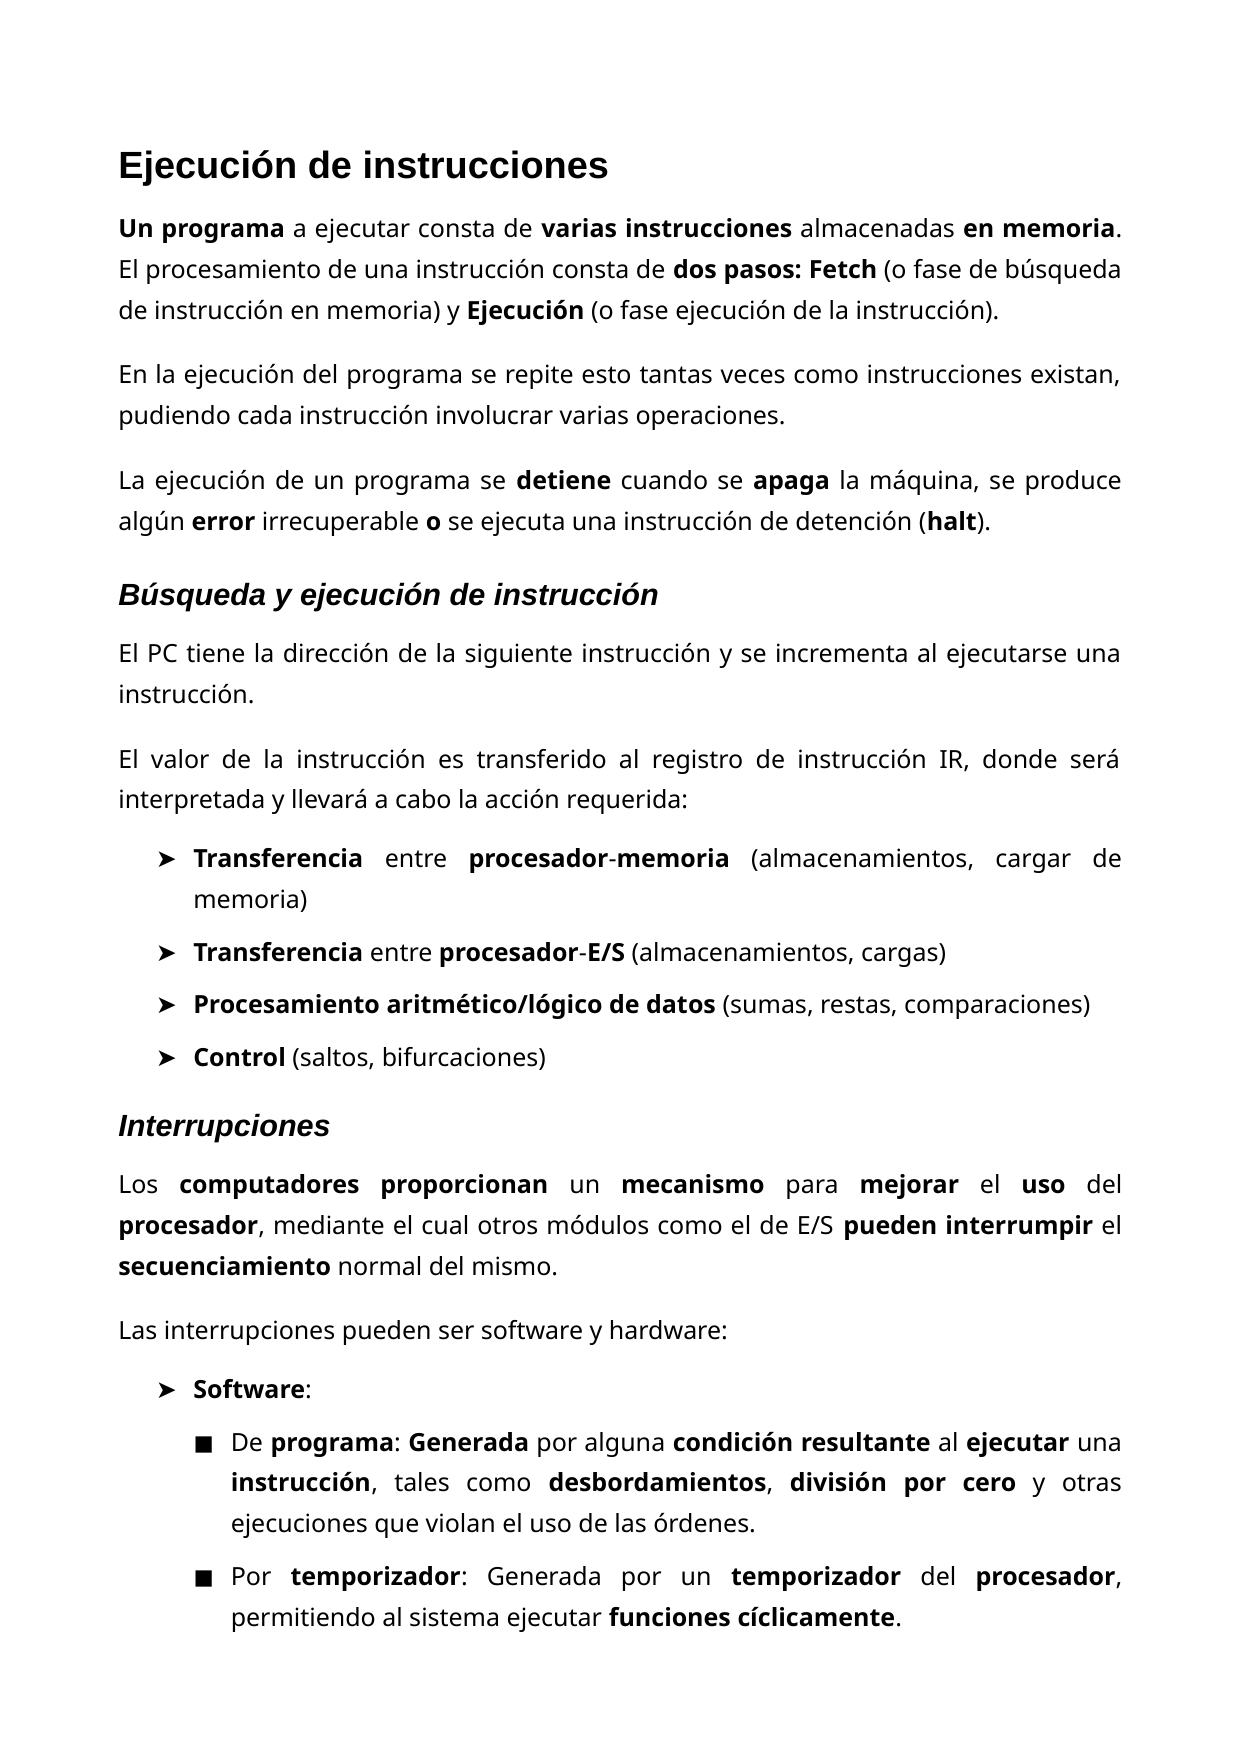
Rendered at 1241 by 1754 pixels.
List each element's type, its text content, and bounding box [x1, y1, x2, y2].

list Transferencia entre procesador-memoria (almacenamientos, cargar de memoria) [156, 841, 1122, 916]
subtitle Interrupciones [118, 1107, 1122, 1143]
text En la ejecución del programa se repite esto tantas veces como instrucciones existan, pudiendo cada instrucción involucrar varias operaciones. [118, 357, 1122, 432]
text Un programa a ejecutar consta de varias instrucciones almacenadas en memoria. El procesamiento de una instrucción consta de dos pasos: Fetch (o fase de búsqueda de instrucción en memoria) y Ejecución (o fase ejecución de la instrucción). [118, 211, 1122, 327]
subtitle Ejecución de instrucciones [118, 143, 1122, 187]
text Las interrupciones pueden ser software y hardware: [118, 1313, 1122, 1347]
list Software: [156, 1371, 1122, 1406]
text El valor de la instrucción es transferido al registro de instrucción IR, donde será interpretada y llevará a cabo la acción requerida: [118, 741, 1122, 816]
list Transferencia entre procesador-E/S (almacenamientos, cargas) [156, 934, 1122, 968]
text Los computadores proporcionan un mecanismo para mejorar el uso del procesador, mediante el cual otros módulos como el de E/S pueden interrumpir el secuenciamiento normal del mismo. [118, 1167, 1122, 1283]
list Procesamiento aritmético/lógico de datos (sumas, restas, comparaciones) [156, 987, 1122, 1021]
text La ejecución de un programa se detiene cuando se apaga la máquina, se produce algún error irrecuperable o se ejecuta una instrucción de detención (halt). [118, 462, 1122, 537]
list De programa: Generada por alguna condición resultante al ejecutar una instrucción, tales como desbordamientos, división por cero y otras ejecuciones que violan el uso de las órdenes. [193, 1424, 1122, 1540]
subtitle Búsqueda y ejecución de instrucción [118, 577, 1122, 612]
list Control (saltos, bifurcaciones) [156, 1040, 1122, 1074]
text El PC tiene la dirección de la siguiente instrucción y se incrementa al ejecutarse una instrucción. [118, 636, 1122, 711]
list Por temporizador: Generada por un temporizador del procesador, permitiendo al sistema ejecutar funciones cíclicamente. [193, 1558, 1122, 1633]
